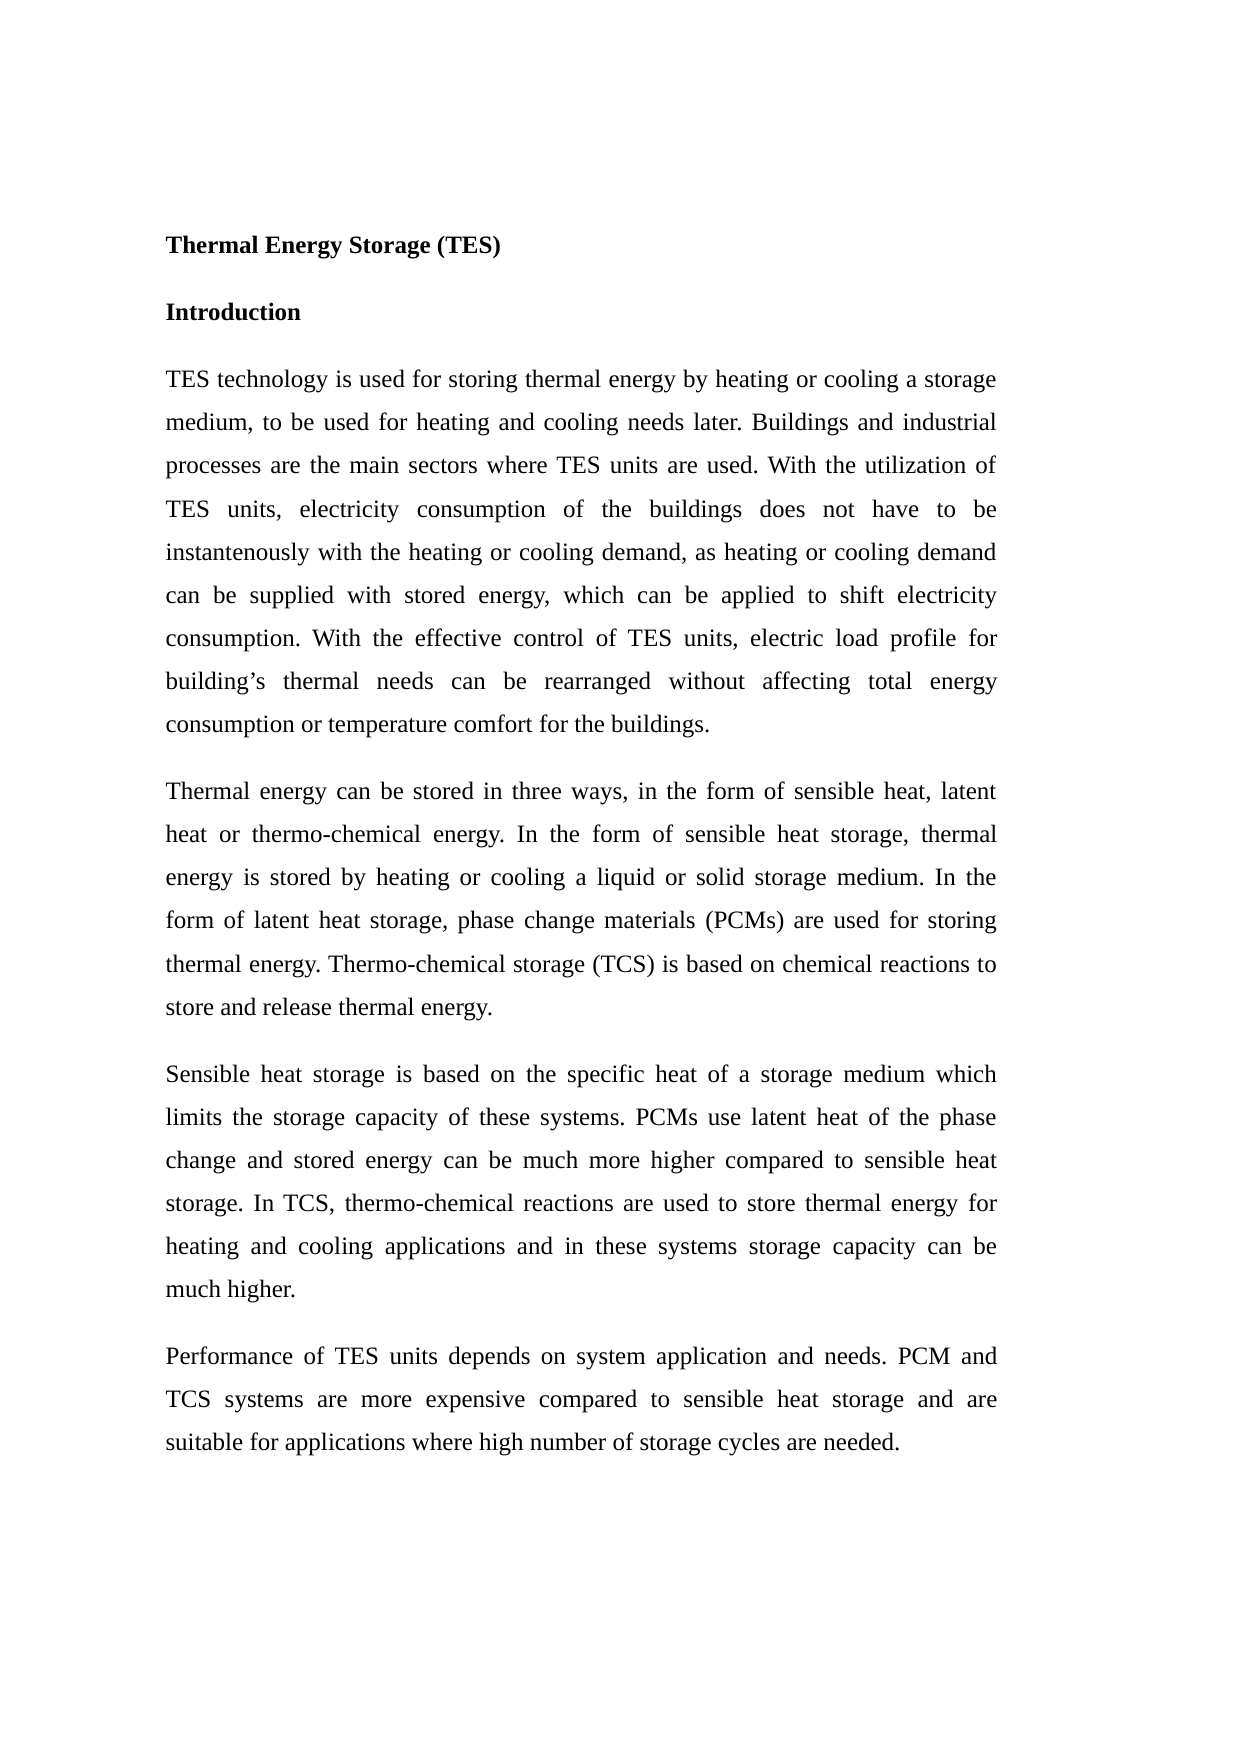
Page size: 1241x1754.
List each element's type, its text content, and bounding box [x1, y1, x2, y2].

text Performance of TES units depends on system application and needs. PCM and TCS systems are more expensive compared to sensible heat storage and are suitable for applications where high number of storage cycles are needed. [165, 1341, 998, 1456]
text Sensible heat storage is based on the specific heat of a storage medium which limits the storage capacity of these systems. PCMs use latent heat of the phase change and stored energy can be much more higher compared to sensible heat storage. In TCS, thermo-chemical reactions are used to store thermal energy for heating and cooling applications and in these systems storage capacity can be much higher. [165, 1059, 998, 1303]
text Thermal Energy Storage (TES) [165, 231, 998, 259]
text Introduction [165, 297, 998, 326]
text TES technology is used for storing thermal energy by heating or cooling a storage medium, to be used for heating and cooling needs later. Buildings and industrial processes are the main sectors where TES units are used. With the utilization of TES units, electricity consumption of the buildings does not have to be instantenously with the heating or cooling demand, as heating or cooling demand can be supplied with stored energy, which can be applied to shift electricity consumption. With the effective control of TES units, electric load profile for building’s thermal needs can be rearranged without affecting total energy consumption or temperature comfort for the buildings. [165, 364, 998, 738]
text Thermal energy can be stored in three ways, in the form of sensible heat, latent heat or thermo-chemical energy. In the form of sensible heat storage, thermal energy is stored by heating or cooling a liquid or solid storage medium. In the form of latent heat storage, phase change materials (PCMs) are used for storing thermal energy. Thermo-chemical storage (TCS) is based on chemical reactions to store and release thermal energy. [165, 776, 998, 1021]
